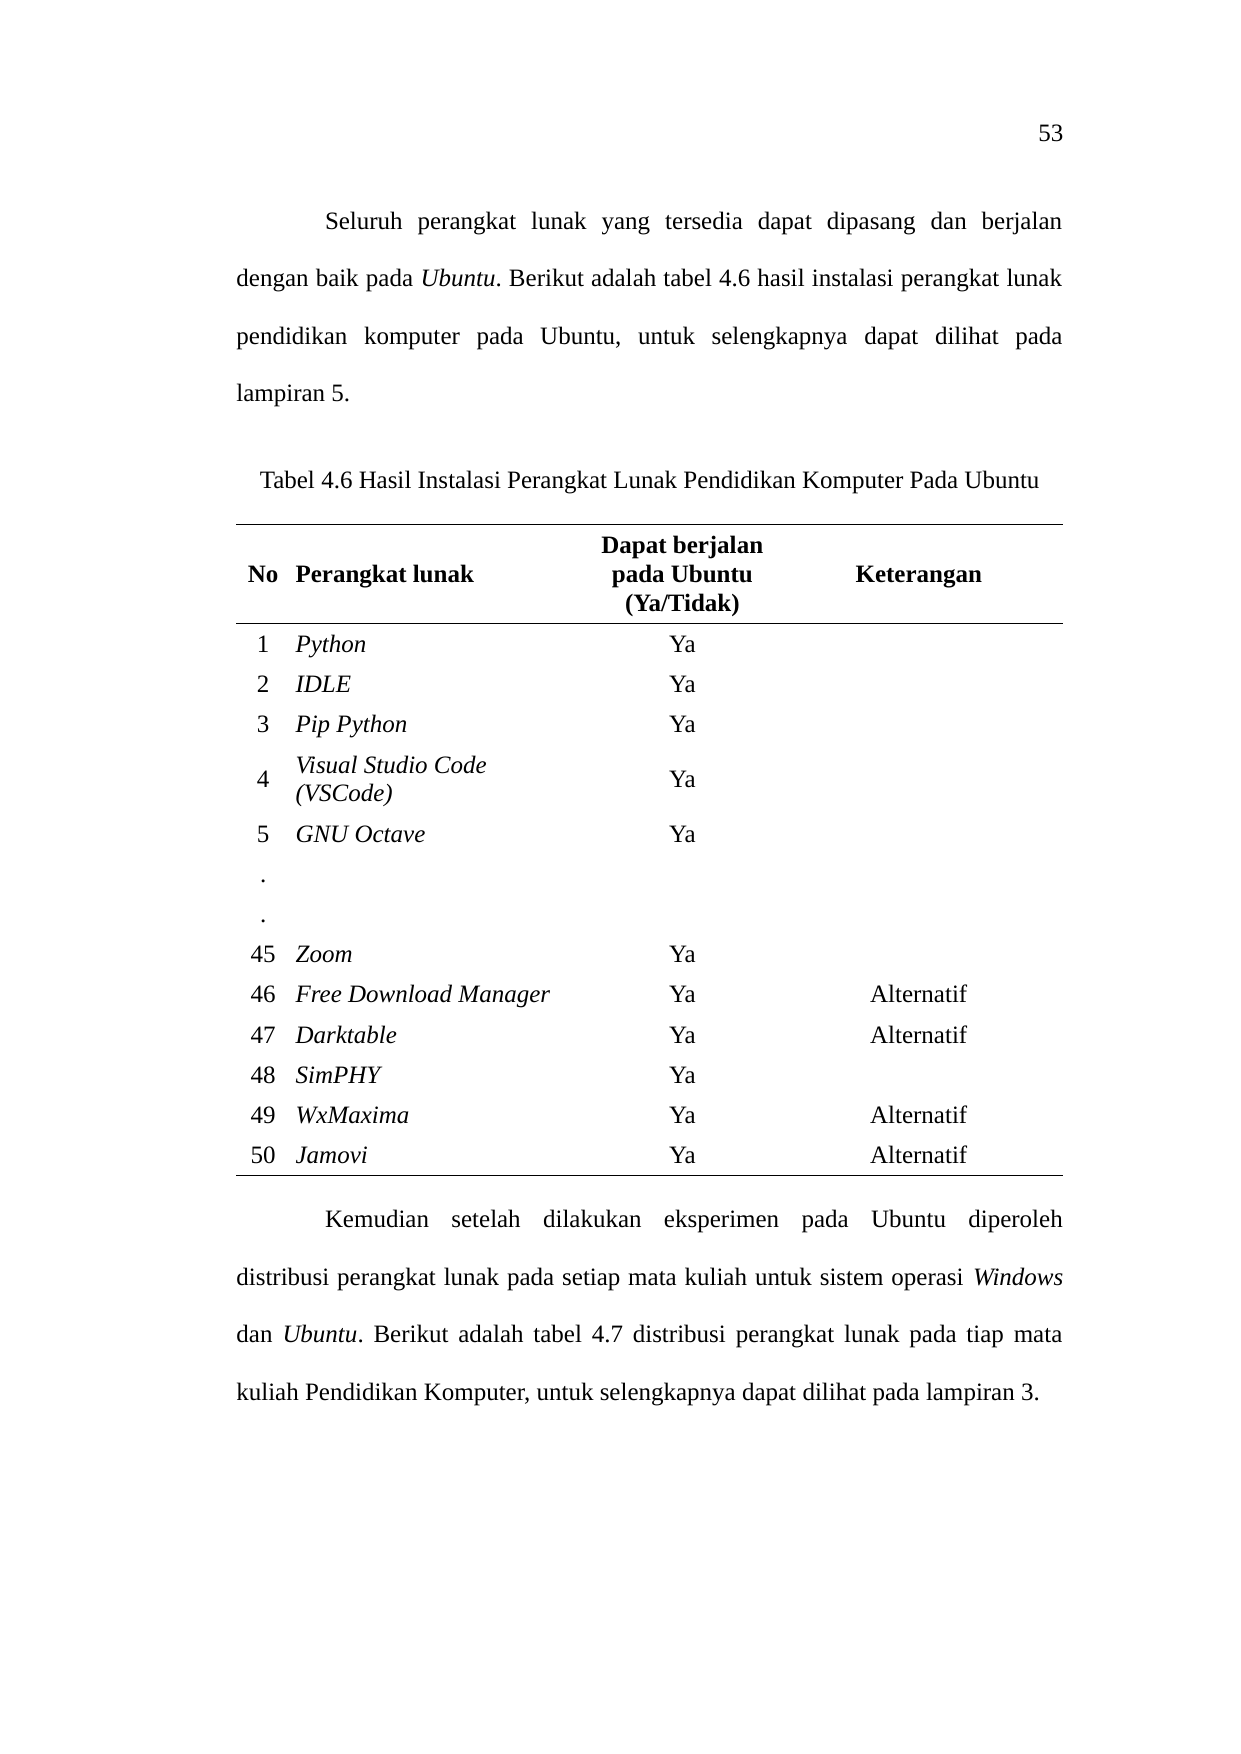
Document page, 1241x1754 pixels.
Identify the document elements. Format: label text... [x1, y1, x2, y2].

table_cell 3 [236, 704, 289, 744]
table_header No [236, 525, 289, 622]
table_header Dapat berjalan pada Ubuntu (Ya/Tidak) [590, 525, 774, 622]
table_cell Ya [590, 1095, 774, 1135]
table_cell 46 [236, 974, 289, 1014]
text Seluruh perangkat lunak yang tersedia dapat dipasang dan berjalan dengan baik pada Ubuntu. Berikut adalah tabel 4.6 hasil instalasi perangkat lunak pendidikan komputer pada Ubuntu, untuk selengkapnya dapat dilihat pada lampiran 5. [236, 206, 1063, 407]
table_cell 2 [236, 664, 289, 704]
table_cell 5 [236, 813, 289, 853]
table_cell Ya [590, 704, 774, 744]
table_cell . [236, 853, 289, 893]
table_cell Pip Python [290, 704, 590, 744]
table_cell 50 [236, 1135, 289, 1175]
table_cell WxMaxima [290, 1095, 590, 1135]
table_cell Ya [590, 744, 774, 813]
table_cell [774, 664, 1063, 704]
text Kemudian setelah dilakukan eksperimen pada Ubuntu diperoleh distribusi perangkat lunak pada setiap mata kuliah untuk sistem operasi Windows dan Ubuntu. Berikut adalah tabel 4.7 distribusi perangkat lunak pada tiap mata kuliah Pendidikan Komputer, untuk selengkapnya dapat dilihat pada lampiran 3. [236, 1204, 1063, 1406]
table_cell 1 [236, 624, 289, 664]
table_cell [290, 853, 590, 893]
table_cell [590, 853, 774, 893]
table_cell [774, 744, 1063, 813]
table_cell SimPHY [290, 1054, 590, 1094]
table_cell [774, 894, 1063, 934]
table_cell Alternatif [774, 974, 1063, 1014]
table_cell Jamovi [290, 1135, 590, 1175]
table_cell 48 [236, 1054, 289, 1094]
table_cell Ya [590, 1054, 774, 1094]
table_cell 47 [236, 1014, 289, 1054]
table_cell [290, 894, 590, 934]
table_cell Alternatif [774, 1014, 1063, 1054]
table_cell GNU Octave [290, 813, 590, 853]
table_cell [590, 894, 774, 934]
table_cell Visual Studio Code (VSCode) [290, 744, 590, 813]
table_cell Alternatif [774, 1135, 1063, 1175]
table_cell [774, 624, 1063, 664]
table_cell Zoom [290, 934, 590, 974]
table_cell IDLE [290, 664, 590, 704]
table_cell Python [290, 624, 590, 664]
table_cell Ya [590, 664, 774, 704]
table_cell 45 [236, 934, 289, 974]
table_cell [774, 704, 1063, 744]
table_cell Alternatif [774, 1095, 1063, 1135]
table_cell [774, 853, 1063, 893]
table_cell [774, 813, 1063, 853]
table_cell Darktable [290, 1014, 590, 1054]
table_cell Ya [590, 1135, 774, 1175]
table_cell . [236, 894, 289, 934]
table_cell Ya [590, 974, 774, 1014]
table_header Keterangan [774, 525, 1063, 622]
table_cell Ya [590, 624, 774, 664]
table_cell Ya [590, 934, 774, 974]
table_cell [774, 1054, 1063, 1094]
table_cell Ya [590, 1014, 774, 1054]
table_cell [774, 934, 1063, 974]
table_cell 4 [236, 744, 289, 813]
table_cell Ya [590, 813, 774, 853]
text Tabel 4.6 Hasil instalasi perangkat lunak Pendidikan Komputer pada Ubuntu [236, 465, 1063, 494]
table_header Perangkat lunak [290, 525, 590, 622]
table_cell 49 [236, 1095, 289, 1135]
table_cell Free Download Manager [290, 974, 590, 1014]
